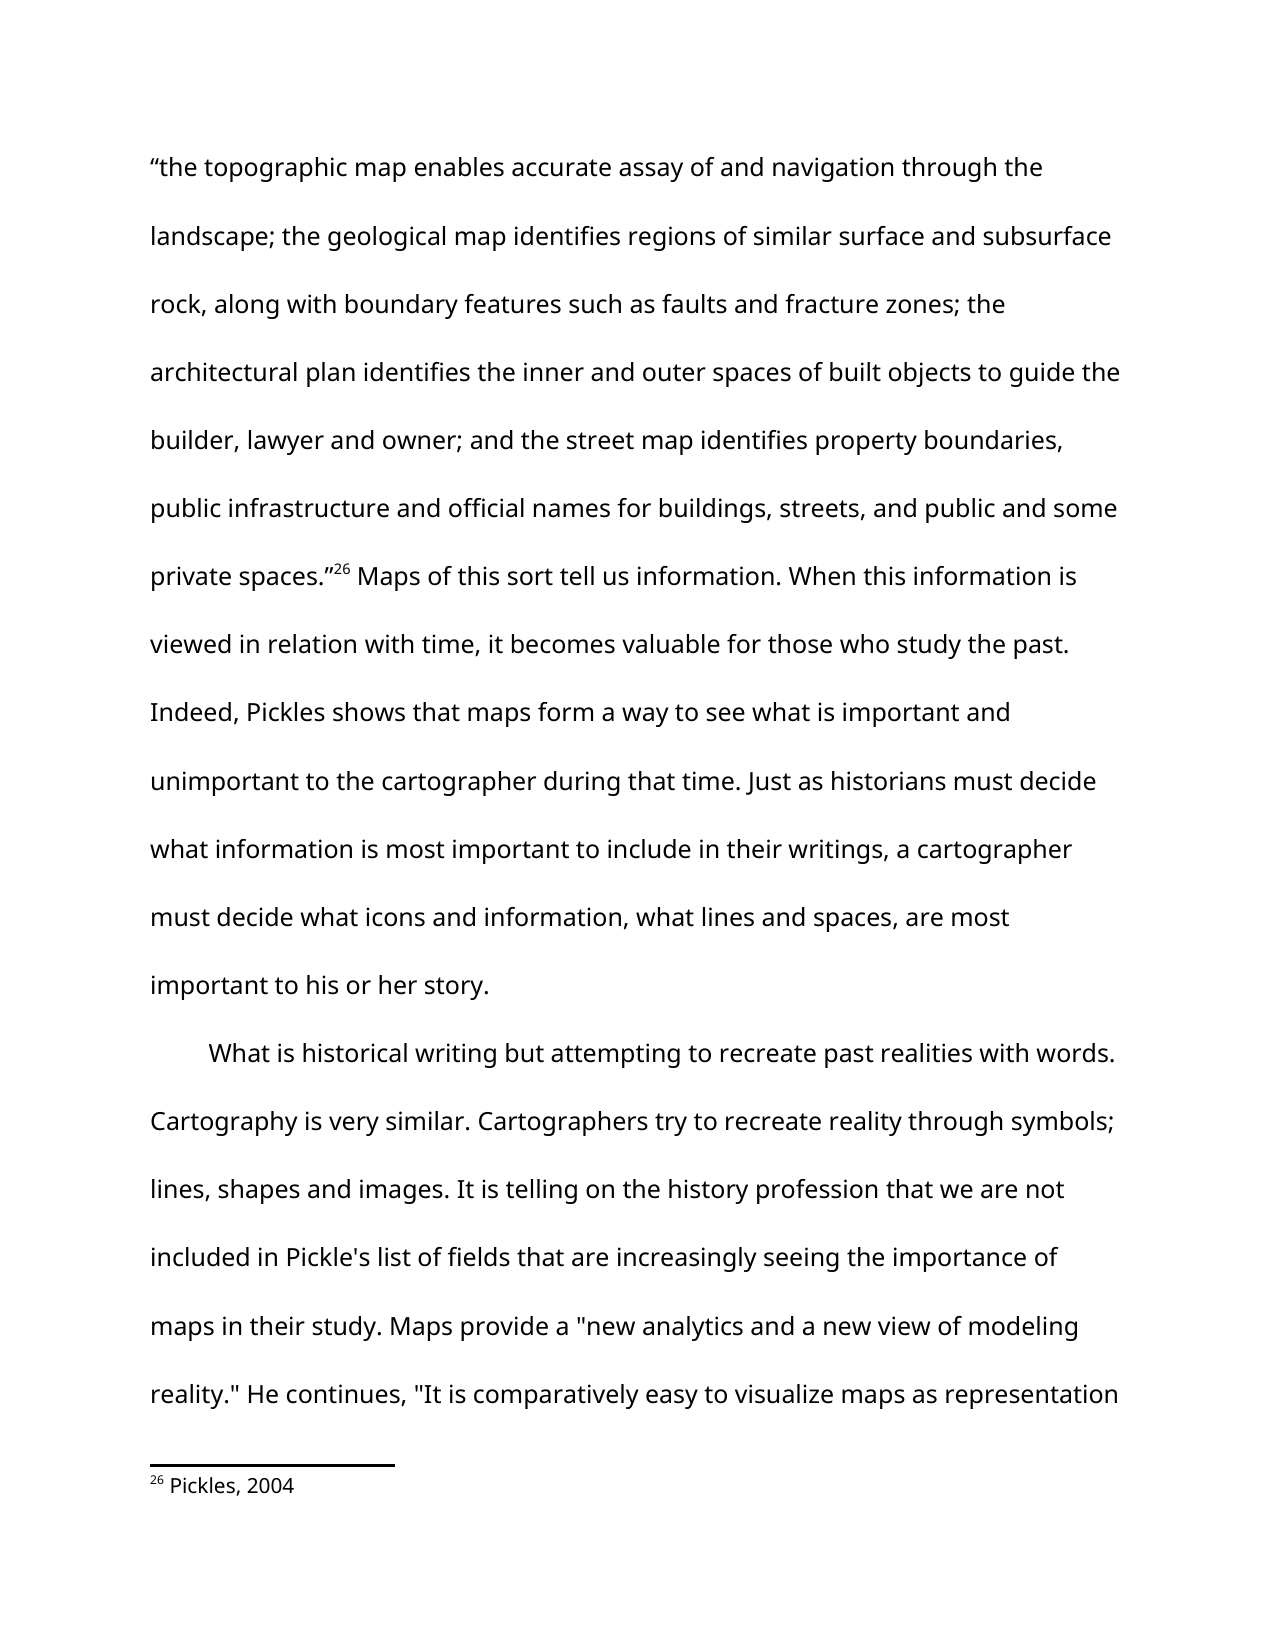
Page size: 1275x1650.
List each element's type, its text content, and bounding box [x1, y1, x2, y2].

text What is historical writing but attempting to recreate past realities with words. Cartography is very similar. Cartographers try to recreate reality through symbols; lines, shapes and images. It is telling on the history profession that we are not included in Pickle's list of fields that are increasingly seeing the importance of maps in their study. Maps provide a "new analytics and a new view of modeling reality." He continues, "It is comparatively easy to visualize maps as representation [150, 1036, 1125, 1410]
text “the topographic map enables accurate assay of and navigation through the landscape; the geological map identifies regions of similar surface and subsurface rock, along with boundary features such as faults and fracture zones; the architectural plan identifies the inner and outer spaces of built objects to guide the builder, lawyer and owner; and the street map identifies property boundaries, public infrastructure and official names for buildings, streets, and public and some private spaces.”⁠ Maps of this sort tell us information. When this information is viewed in relation with time, it becomes valuable for those who study the past. Indeed, Pickles shows that maps form a way to see what is important and unimportant to the cartographer during that time. Just as historians must decide what information is most important to include in their writings, a cartographer must decide what icons and information, what lines and spaces, are most important to his or her story. [150, 150, 1125, 1002]
text Pickles, 2004 [150, 1472, 1125, 1500]
